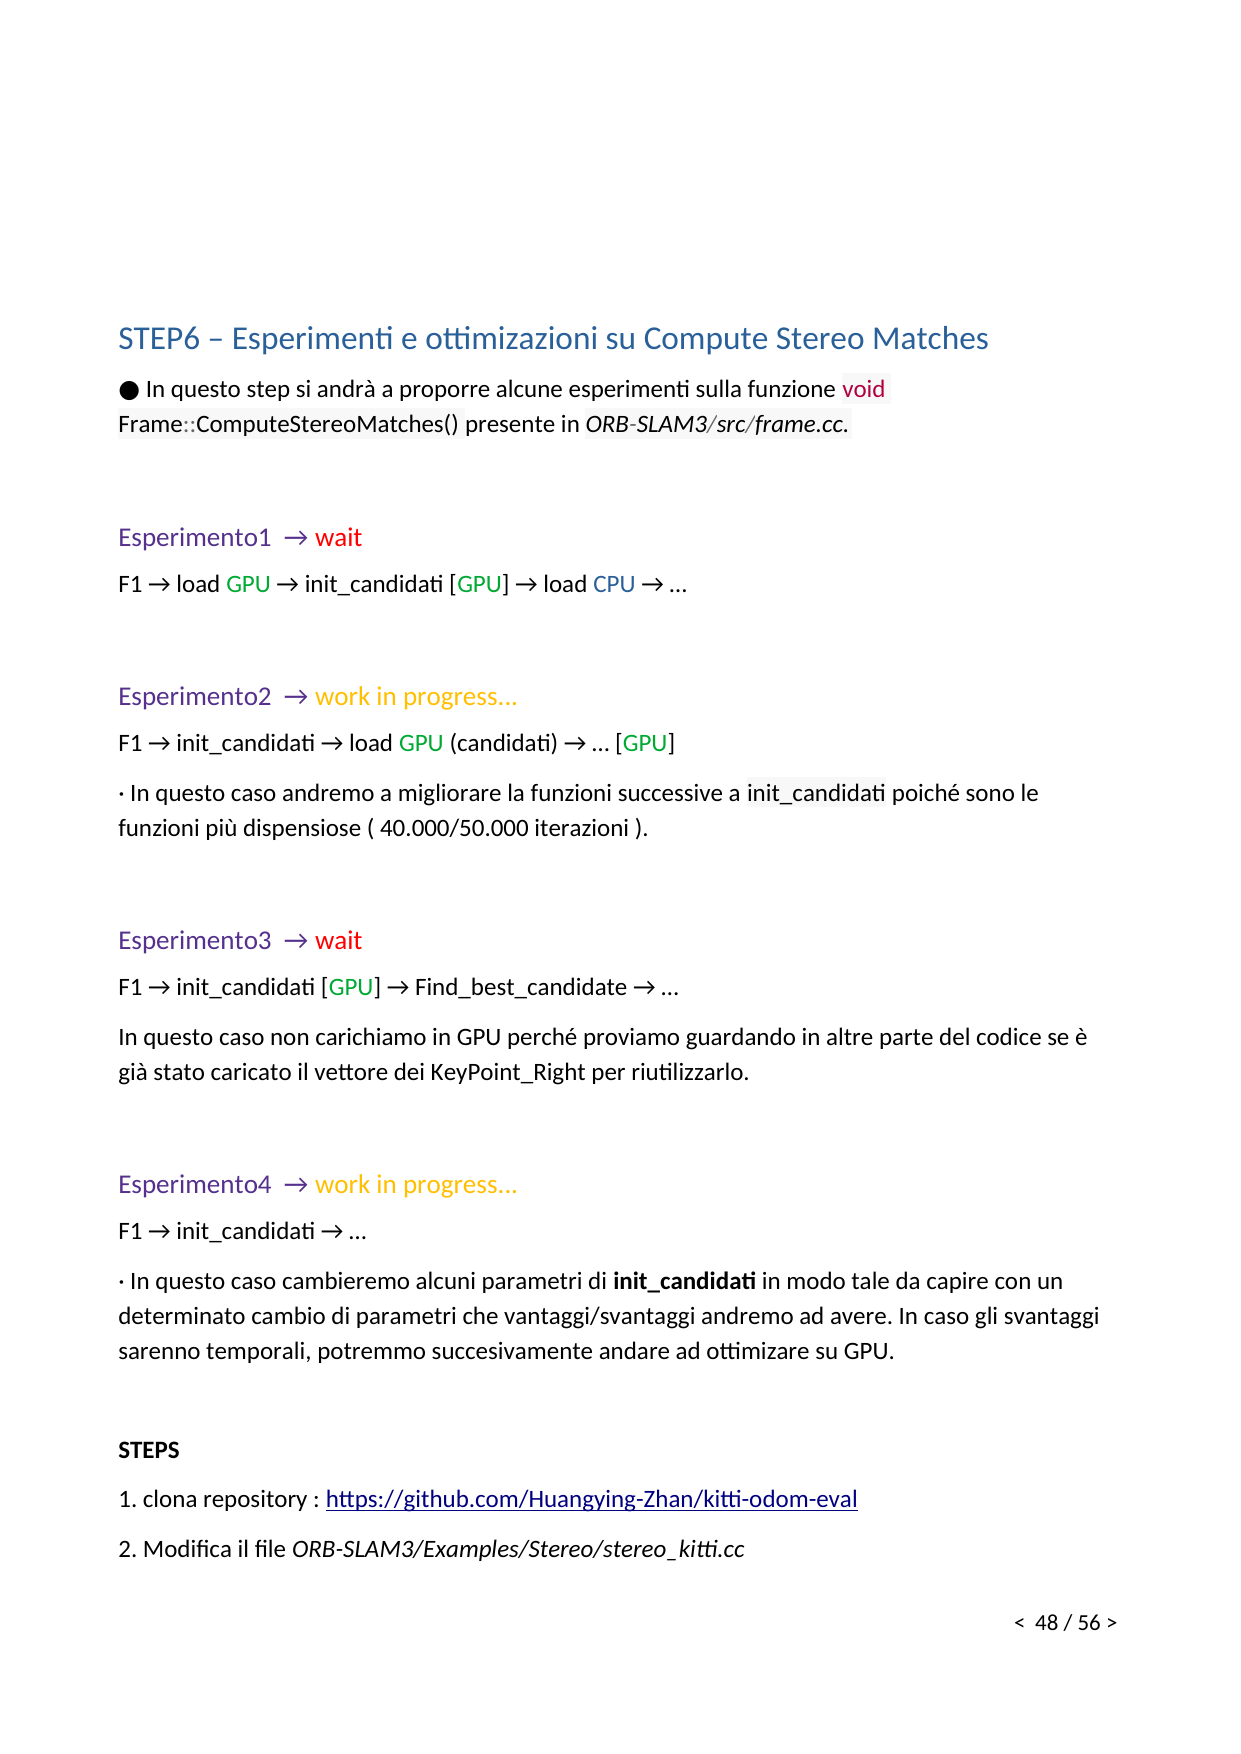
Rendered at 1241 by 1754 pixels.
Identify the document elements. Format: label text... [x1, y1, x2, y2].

text F1 → init_candidati [GPU] → Find_best_candidate → … [118, 971, 1122, 1002]
text STEPS [118, 1434, 1122, 1464]
text ● In questo step si andrà a proporre alcune esperimenti sulla funzione void Frame::ComputeStereoMatches() presente in ORB-SLAM3/src/frame.cc. [118, 373, 1122, 439]
text 1. clona repository : https://github.com/Huangying-Zhan/kitti-odom-eval [118, 1484, 1122, 1514]
text In questo caso non carichiamo in GPU perché proviamo guardando in altre parte del codice se è già stato caricato il vettore dei KeyPoint_Right per riutilizzarlo. [118, 1021, 1122, 1086]
subtitle STEP6 – Esperimenti e ottimizazioni su Compute Stereo Matches [118, 317, 1122, 358]
subtitle Esperimento3 → wait [118, 923, 1122, 956]
subtitle Esperimento2 → work in progress... [118, 679, 1122, 712]
subtitle Esperimento1 → wait [118, 520, 1122, 553]
subtitle Esperimento4 → work in progress... [118, 1167, 1122, 1201]
text 2. Modifica il file ORB-SLAM3/Examples/Stereo/stereo_kitti.cc [118, 1533, 1122, 1564]
text · In questo caso andremo a migliorare la funzioni successive a init_candidati poiché sono le funzioni più dispensiose ( 40.000/50.000 iterazioni ). [118, 777, 1122, 842]
text F1 → init_candidati → … [118, 1215, 1122, 1246]
text · In questo caso cambieremo alcuni parametri di init_candidati in modo tale da capire con un determinato cambio di parametri che vantaggi/svantaggi andremo ad avere. In caso gli svantaggi sarenno temporali, potremmo succesivamente andare ad ottimizare su GPU. [118, 1265, 1122, 1365]
text F1 → init_candidati → load GPU (candidati) → … [GPU] [118, 727, 1122, 758]
text F1 → load GPU → init_candidati [GPU] → load CPU → … [118, 568, 1122, 598]
